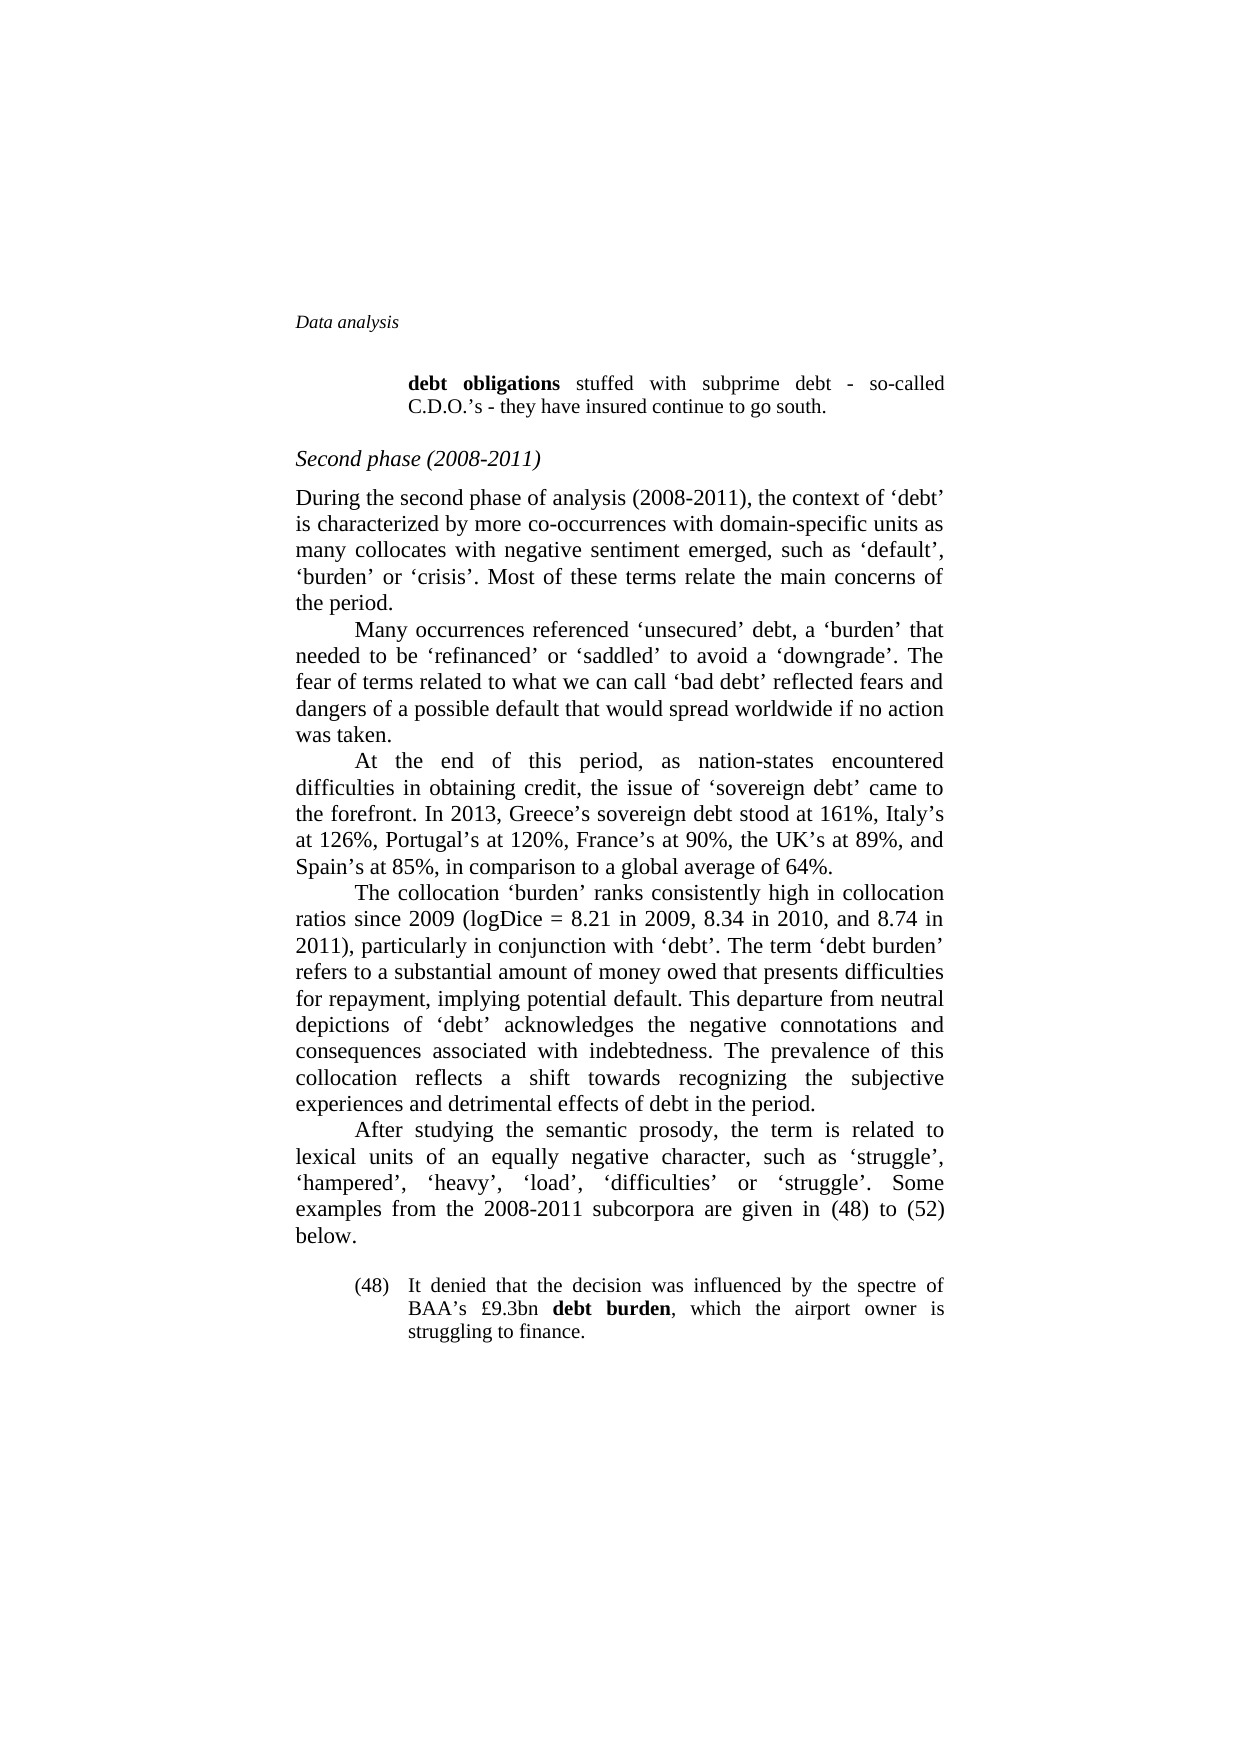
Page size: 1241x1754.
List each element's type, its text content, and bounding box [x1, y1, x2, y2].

list debt obligations stuffed with subprime debt - so-called C.D.O.’s - they have insured continue to go south. [354, 372, 945, 418]
subtitle Second phase (2008-2011) [295, 445, 945, 471]
list It denied that the decision was influenced by the spectre of BAA’s £9.3bn debt burden, which the airport owner is struggling to finance. [354, 1274, 945, 1343]
text At the end of this period, as nation-states encountered difficulties in obtaining credit, the issue of ‘sovereign debt’ came to the forefront. In 2013, Greece’s sovereign debt stood at 161%, Italy’s at 126%, Portugal’s at 120%, France’s at 90%, the UK’s at 89%, and Spain’s at 85%, in comparison to a global average of 64%. [295, 747, 945, 879]
text Many occurrences referenced ‘unsecured’ debt, a ‘burden’ that needed to be ‘refinanced’ or ‘saddled’ to avoid a ‘downgrade’. The fear of terms related to what we can call ‘bad debt’ reflected fears and dangers of a possible default that would spread worldwide if no action was taken. [295, 616, 945, 747]
text The collocation ‘burden’ ranks consistently high in collocation ratios since 2009 (logDice = 8.21 in 2009, 8.34 in 2010, and 8.74 in 2011), particularly in conjunction with ‘debt’. The term ‘debt burden’ refers to a substantial amount of money owed that presents difficulties for repayment, implying potential default. This departure from neutral depictions of ‘debt’ acknowledges the negative connotations and consequences associated with indebtedness. The prevalence of this collocation reflects a shift towards recognizing the subjective experiences and detrimental effects of debt in the period. [295, 879, 945, 1116]
text After studying the semantic prosody, the term is related to lexical units of an equally negative character, such as ‘struggle’, ‘hampered’, ‘heavy’, ‘load’, ‘difficulties’ or ‘struggle’. Some examples from the 2008-2011 subcorpora are given in (48) to (52) below. [295, 1116, 945, 1248]
text During the second phase of analysis (2008-2011), the context of ‘debt’ is characterized by more co-occurrences with domain-specific units as many collocates with negative sentiment emerged, such as ‘default’, ‘burden’ or ‘crisis’. Most of these terms relate the main concerns of the period. [295, 484, 945, 616]
